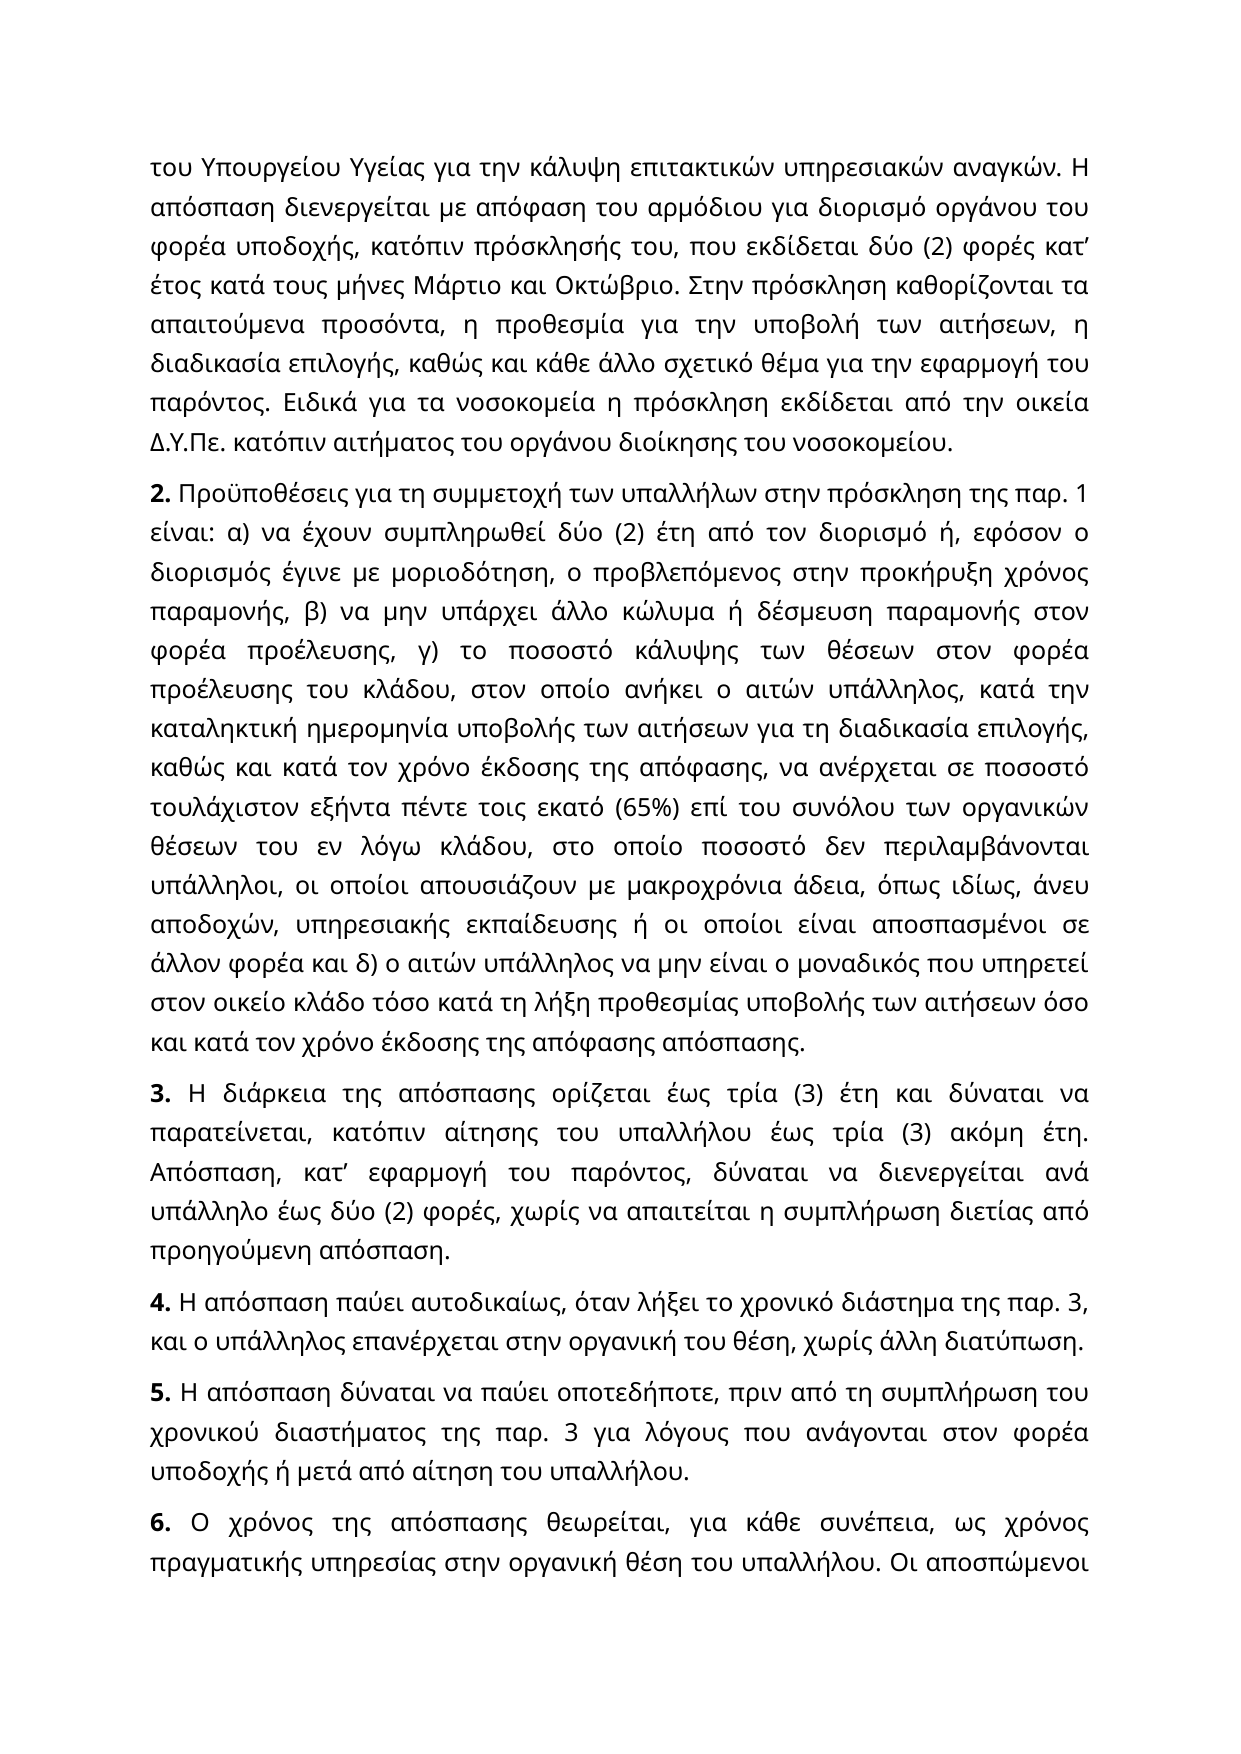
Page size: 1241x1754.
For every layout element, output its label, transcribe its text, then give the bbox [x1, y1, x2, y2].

text 5. Η απόσπαση δύναται να παύει οποτεδήποτε, πριν από τη συμπλήρωση του χρονικού διαστήματος της παρ. 3 για λόγους που ανάγονται στον φορέα υποδοχής ή μετά από αίτηση του υπαλλήλου. [150, 1375, 1090, 1487]
text του Υπουργείου Υγείας για την κάλυψη επιτακτικών υπηρεσιακών αναγκών. Η απόσπαση διενεργείται με απόφαση του αρμόδιου για διορισμό οργάνου του φορέα υποδοχής, κατόπιν πρόσκλησής του, που εκδίδεται δύο (2) φορές κατ’ έτος κατά τους μήνες Μάρτιο και Οκτώβριο. Στην πρόσκληση καθορίζονται τα απαιτούμενα προσόντα, η προθεσμία για την υποβολή των αιτήσεων, η διαδικασία επιλογής, καθώς και κάθε άλλο σχετικό θέμα για την εφαρμογή του παρόντος. Ειδικά για τα νοσοκομεία η πρόσκληση εκδίδεται από την οικεία Δ.Υ.Πε. κατόπιν αιτήματος του οργάνου διοίκησης του νοσοκομείου. [150, 150, 1090, 458]
text 6. Ο χρόνος της απόσπασης θεωρείται, για κάθε συνέπεια, ως χρόνος πραγματικής υπηρεσίας στην οργανική θέση του υπαλλήλου. Οι αποσπώμενοι [150, 1505, 1090, 1578]
text 3. Η διάρκεια της απόσπασης ορίζεται έως τρία (3) έτη και δύναται να παρατείνεται, κατόπιν αίτησης του υπαλλήλου έως τρία (3) ακόμη έτη. Απόσπαση, κατ’ εφαρμογή του παρόντος, δύναται να διενεργείται ανά υπάλληλο έως δύο (2) φορές, χωρίς να απαιτείται η συμπλήρωση διετίας από προηγούμενη απόσπαση. [150, 1076, 1090, 1267]
text 2. Προϋποθέσεις για τη συμμετοχή των υπαλλήλων στην πρόσκληση της παρ. 1 είναι: α) να έχουν συμπληρωθεί δύο (2) έτη από τον διορισμό ή, εφόσον ο διορισμός έγινε με μοριοδότηση, ο προβλεπόμενος στην προκήρυξη χρόνος παραμονής, β) να μην υπάρχει άλλο κώλυμα ή δέσμευση παραμονής στον φορέα προέλευσης, γ) το ποσοστό κάλυψης των θέσεων στον φορέα προέλευσης του κλάδου, στον οποίο ανήκει ο αιτών υπάλληλος, κατά την καταληκτική ημερομηνία υποβολής των αιτήσεων για τη διαδικασία επιλογής, καθώς και κατά τον χρόνο έκδοσης της απόφασης, να ανέρχεται σε ποσοστό τουλάχιστον εξήντα πέντε τοις εκατό (65%) επί του συνόλου των οργανικών θέσεων του εν λόγω κλάδου, στο οποίο ποσοστό δεν περιλαμβάνονται υπάλληλοι, οι οποίοι απουσιάζουν με μακροχρόνια άδεια, όπως ιδίως, άνευ αποδοχών, υπηρεσιακής εκπαίδευσης ή οι οποίοι είναι αποσπασμένοι σε άλλον φορέα και δ) ο αιτών υπάλληλος να μην είναι ο μοναδικός που υπηρετεί στον οικείο κλάδο τόσο κατά τη λήξη προθεσμίας υποβολής των αιτήσεων όσο και κατά τον χρόνο έκδοσης της απόφασης απόσπασης. [150, 476, 1090, 1058]
text 4. Η απόσπαση παύει αυτοδικαίως, όταν λήξει το χρονικό διάστημα της παρ. 3, και ο υπάλληλος επανέρχεται στην οργανική του θέση, χωρίς άλλη διατύπωση. [150, 1284, 1090, 1357]
